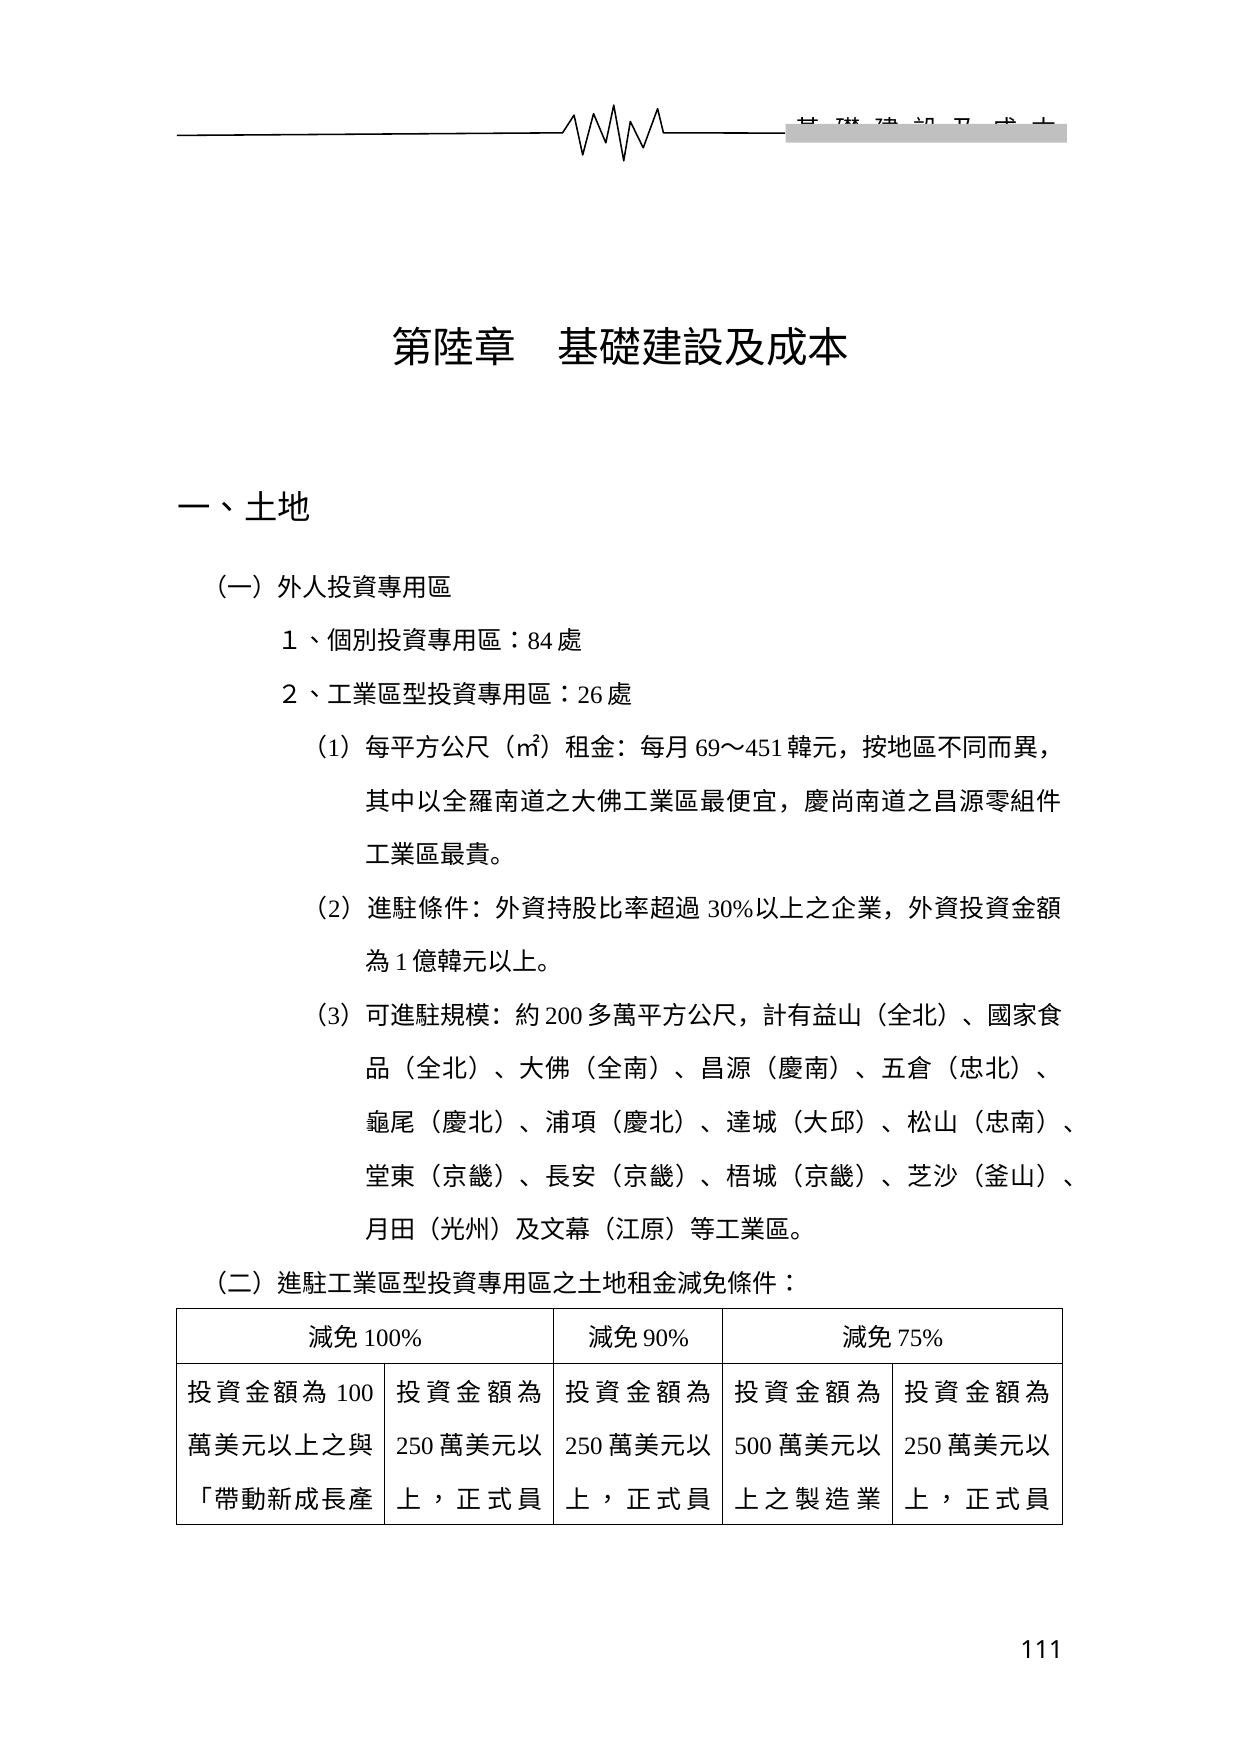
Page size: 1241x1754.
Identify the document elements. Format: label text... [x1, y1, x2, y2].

text 一、土地 [177, 478, 1063, 532]
table_header 減免100% [177, 1309, 553, 1363]
table_cell 投資金額為100萬美元以上之與「帶動新成長產 [177, 1364, 384, 1524]
table_header 減免90% [554, 1309, 722, 1363]
text （一）外人投資專用區 [202, 558, 1063, 612]
table_cell 投資金額為250萬美元以上，正式員 [385, 1364, 553, 1524]
text １、個別投資專用區：84處 [277, 612, 1063, 666]
text （3）可進駐規模：約200多萬平方公尺，計有益山（全北）、國家食品（全北）、大佛（全南）、昌源（慶南）、五倉（忠北）、龜尾（慶北）、浦項（慶北）、達城（大邱）、松山（忠南）、堂東（京畿）、長安（京畿）、梧城（京畿）、芝沙（釜山）、月田（光州）及文幕（江原）等工業區。 [302, 987, 1063, 1254]
table_header 減免75% [723, 1309, 1062, 1363]
text （1）每平方公尺（㎡）租金：每月69～451韓元，按地區不同而異，其中以全羅南道之大佛工業區最便宜，慶尚南道之昌源零組件工業區最貴。 [302, 719, 1063, 880]
table_cell 投資金額為250萬美元以上，正式員 [554, 1364, 722, 1524]
text （二）進駐工業區型投資專用區之土地租金減免條件： [202, 1254, 1063, 1308]
table_cell 投資金額為500萬美元以上之製造業 [723, 1364, 892, 1524]
text 第陸章 基礎建設及成本 [177, 291, 1063, 398]
table_cell 投資金額為250萬美元以上，正式員 [893, 1364, 1062, 1524]
text （2）進駐條件：外資持股比率超過30%以上之企業，外資投資金額為1億韓元以上。 [302, 880, 1063, 987]
text ２、工業區型投資專用區：26處 [277, 666, 1063, 719]
